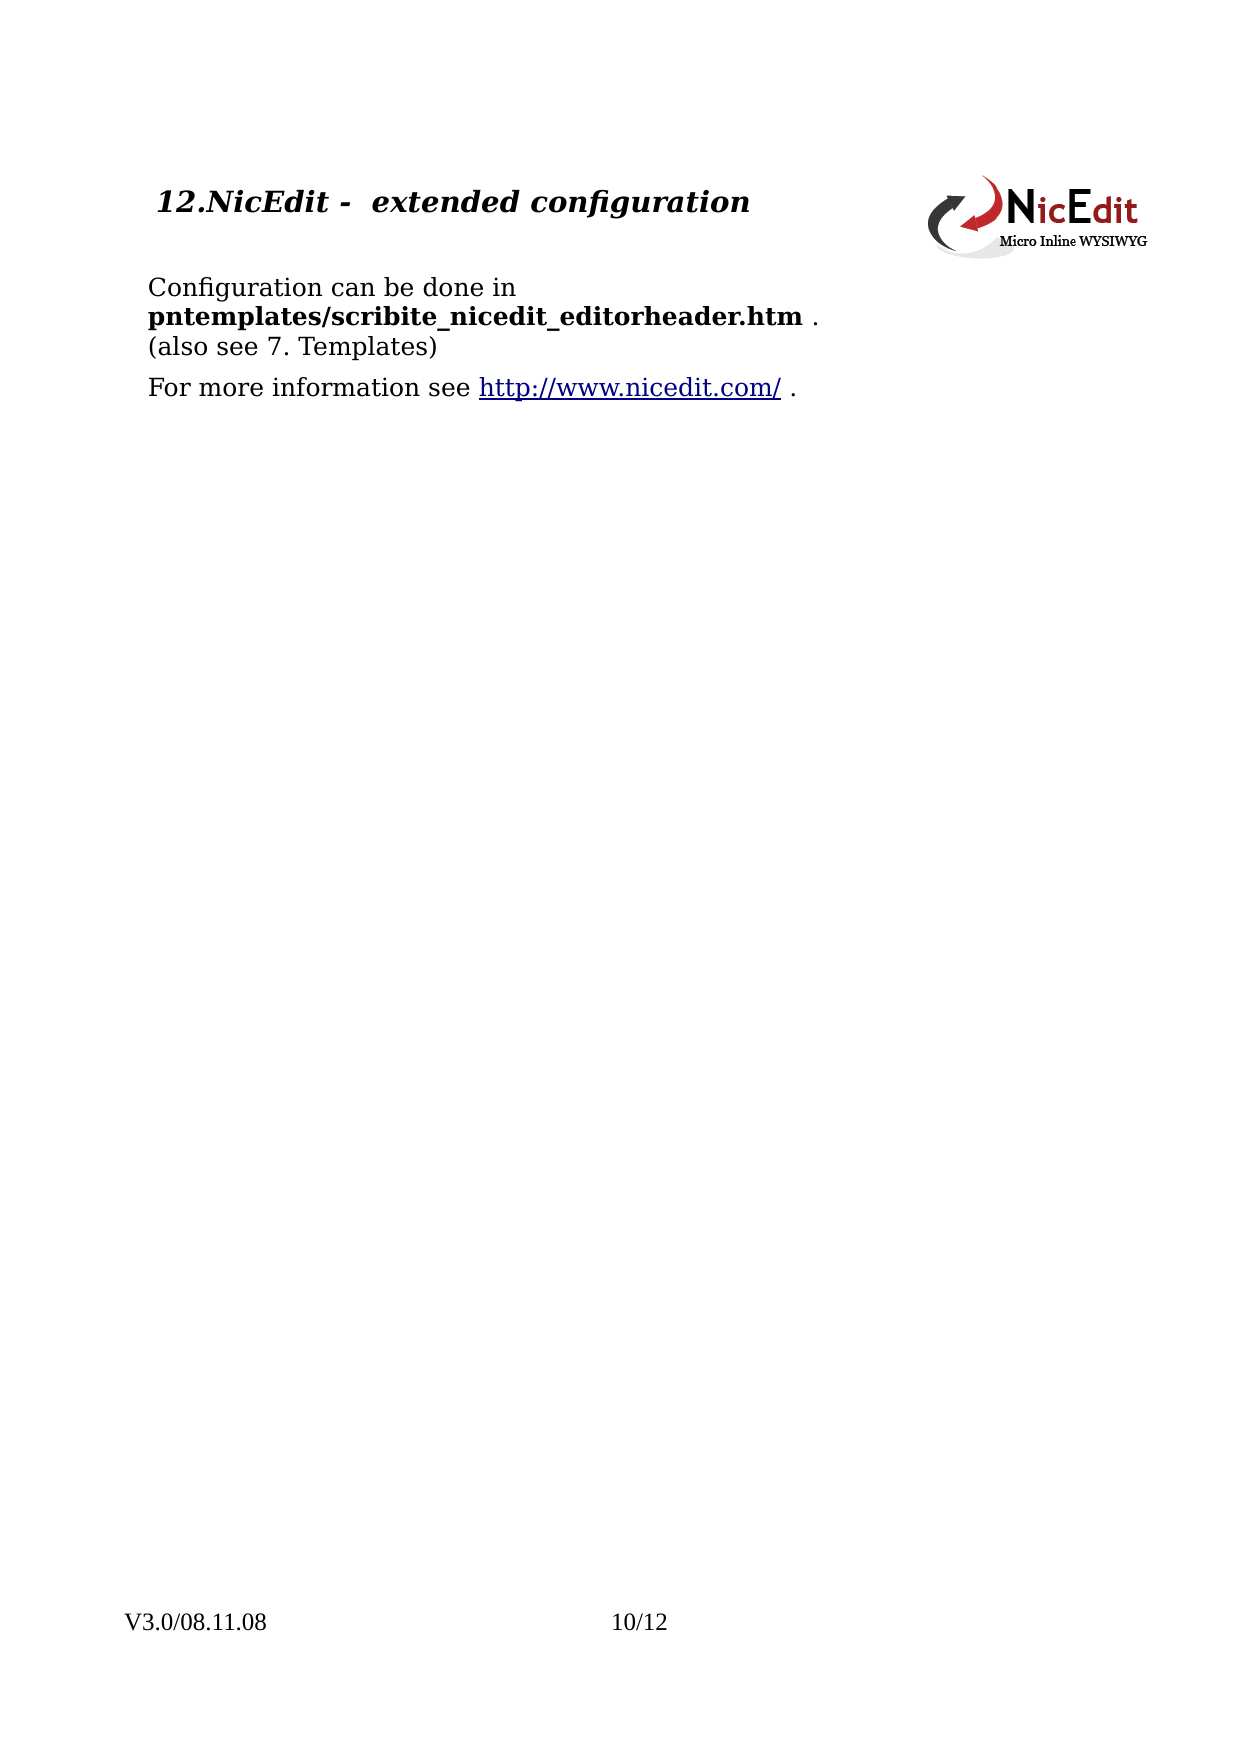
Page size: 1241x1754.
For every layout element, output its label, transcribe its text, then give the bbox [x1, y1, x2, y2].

subtitle NicEdit - extended configuration [156, 185, 919, 219]
text For more information see http://www.nicedit.com/ . [148, 373, 1160, 403]
picture [919, 170, 1153, 266]
text Configuration can be done in pntemplates/scribite_nicedit_editorheader.htm . (also see 7. Templates) [148, 273, 1160, 361]
